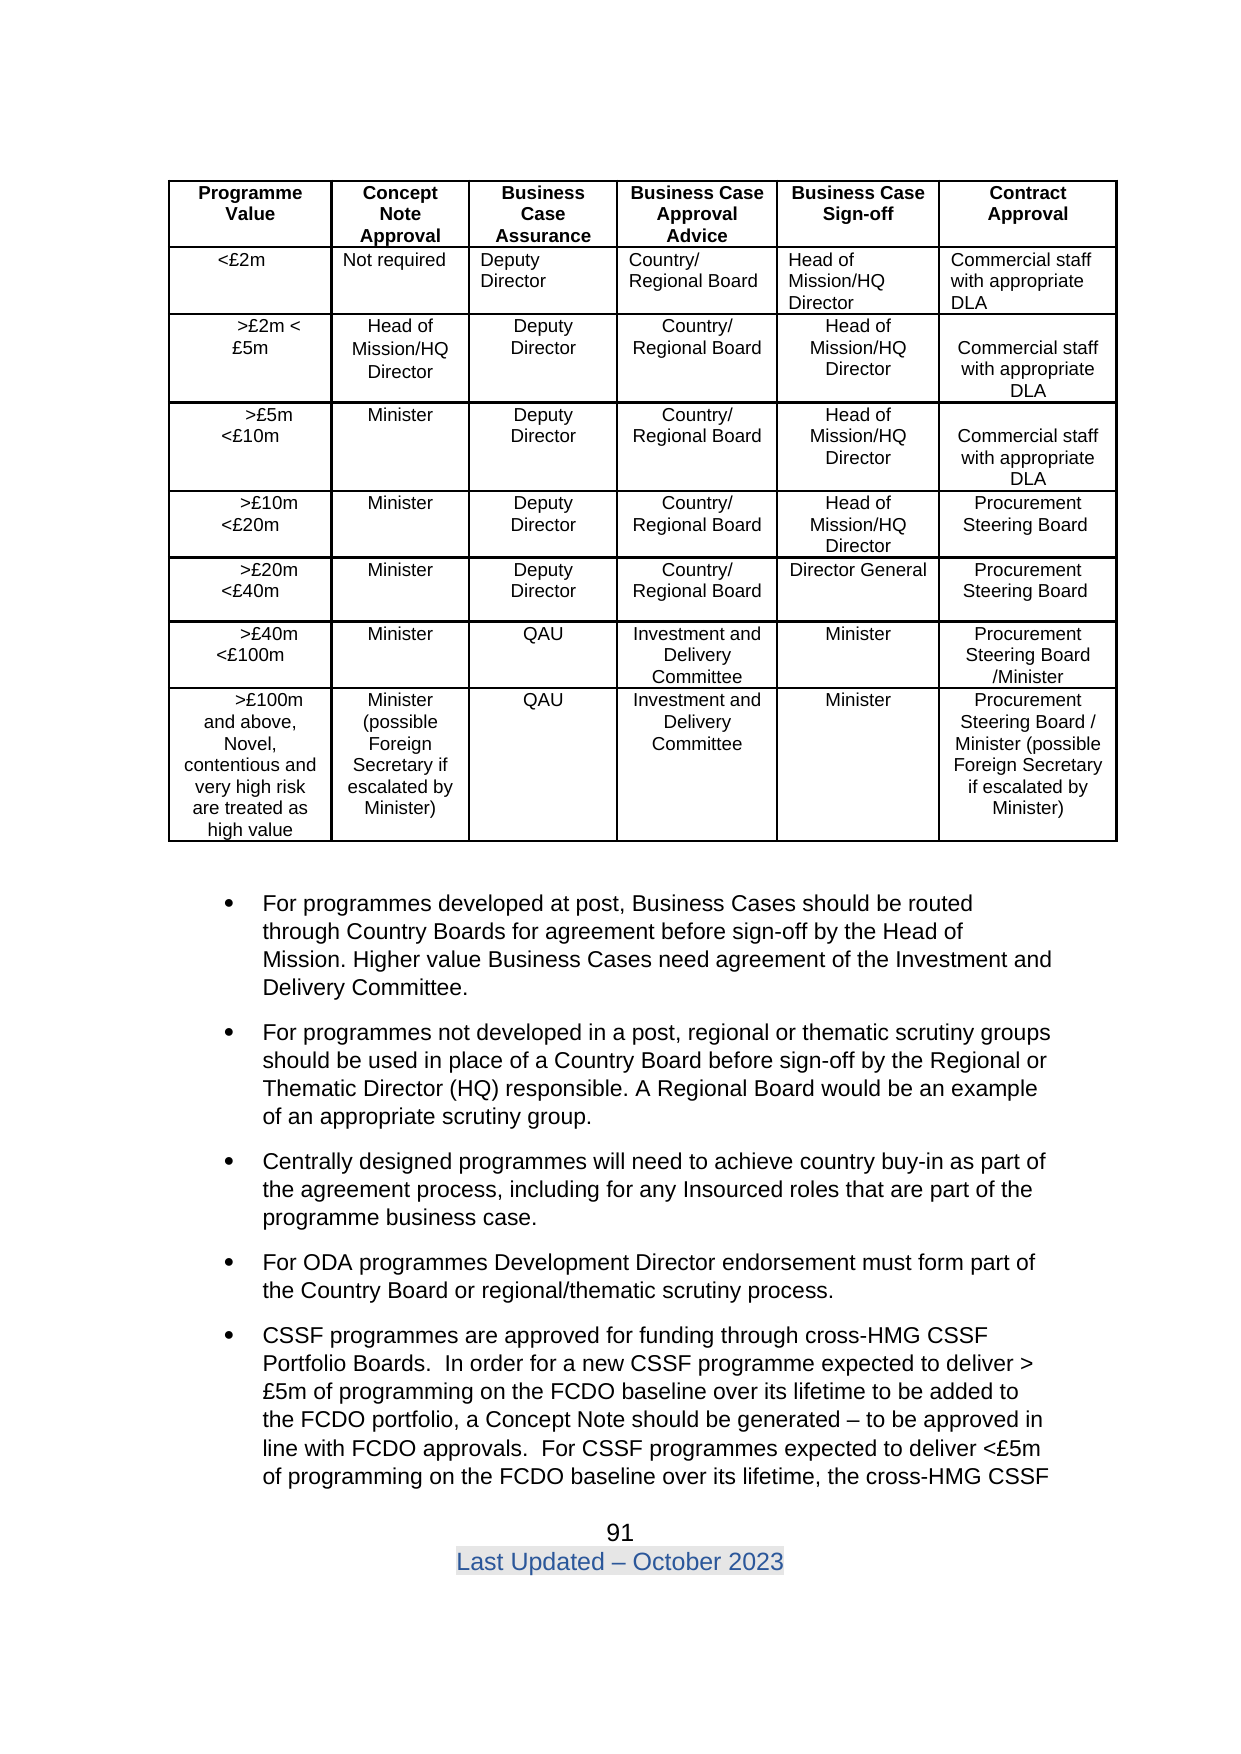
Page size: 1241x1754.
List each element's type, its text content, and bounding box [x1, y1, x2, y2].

list For programmes not developed in a post, regional or thematic scrutiny groups should be used in place of a Country Board before sign-off by the Regional or Thematic Director (HQ) responsible. A Regional Board would be an example of an appropriate scrutiny group. [225, 1019, 1053, 1129]
table_cell >£100m and above, Novel, contentious and very high risk are treated as high value [170, 689, 330, 840]
table_cell Minister [333, 559, 468, 620]
table_cell Country/ Regional Board [618, 492, 776, 556]
table_cell Country/ Regional Board [618, 404, 776, 490]
table_cell Minister [333, 404, 468, 490]
table_cell Minister (possible Foreign Secretary if escalated by Minister) [333, 689, 468, 840]
table_cell Investment and Delivery Committee [618, 623, 776, 687]
table_cell QAU [470, 623, 616, 687]
table_cell >£20m <£40m [170, 559, 330, 620]
table_cell Director General [778, 559, 938, 620]
table_cell Head of Mission/HQ Director [778, 404, 938, 490]
table_cell Deputy Director [470, 404, 616, 490]
table_cell Head of Mission/HQ Director [333, 315, 468, 401]
table_cell Commercial staff with appropriate DLA [940, 248, 1115, 313]
table_cell Head of Mission/HQ Director [778, 315, 938, 401]
list Centrally designed programmes will need to achieve country buy-in as part of the agreement process, including for any Insourced roles that are part of the programme business case. [225, 1148, 1053, 1231]
table_cell Deputy Director [470, 315, 616, 401]
table_cell QAU [470, 689, 616, 840]
table_cell <£2m [170, 248, 330, 313]
table_header Business Case Assurance [470, 182, 616, 246]
list For programmes developed at post, Business Cases should be routed through Country Boards for agreement before sign-off by the Head of Mission. Higher value Business Cases need agreement of the Investment and Delivery Committee. [225, 890, 1053, 1000]
table_cell Deputy Director [470, 248, 616, 313]
list CSSF programmes are approved for funding through cross-HMG CSSF Portfolio Boards. In order for a new CSSF programme expected to deliver > £5m of programming on the FCDO baseline over its lifetime to be added to the FCDO portfolio, a Concept Note should be generated – to be approved in line with FCDO approvals. For CSSF programmes expected to deliver <£5m of programming on the FCDO baseline over its lifetime, the cross-HMG CSSF [225, 1322, 1053, 1489]
table_cell Minister [778, 623, 938, 687]
table_cell Deputy Director [470, 559, 616, 620]
table_cell Procurement Steering Board /Minister [940, 623, 1115, 687]
table_cell Procurement Steering Board / Minister (possible Foreign Secretary if escalated by Minister) [940, 689, 1115, 840]
table_cell Deputy Director [470, 492, 616, 556]
table_cell Country/ Regional Board [618, 559, 776, 620]
table_cell >£10m <£20m [170, 492, 330, 556]
table_header Business Case Approval Advice [618, 182, 776, 246]
table_cell Head of Mission/HQ Director [778, 492, 938, 556]
table_cell >£2m < £5m [170, 315, 330, 401]
table_cell Commercial staff with appropriate DLA [940, 315, 1115, 401]
table_cell >£5m <£10m [170, 404, 330, 490]
table_cell Country/ Regional Board [618, 248, 776, 313]
table_header Contract Approval [940, 182, 1115, 246]
table_cell Commercial staff with appropriate DLA [940, 404, 1115, 490]
table_cell Procurement Steering Board [940, 559, 1115, 620]
table_cell Procurement Steering Board [940, 492, 1115, 556]
list For ODA programmes Development Director endorsement must form part of the Country Board or regional/thematic scrutiny process. [225, 1249, 1053, 1303]
table_cell Minister [333, 623, 468, 687]
table_cell Head of Mission/HQ Director [778, 248, 938, 313]
table_header Concept Note Approval [333, 182, 468, 246]
table_header Programme Value [170, 182, 330, 246]
table_cell Minister [333, 492, 468, 556]
table_header Business Case Sign-off [778, 182, 938, 246]
table_cell >£40m <£100m [170, 623, 330, 687]
table_cell Investment and Delivery Committee [618, 689, 776, 840]
table_cell Not required [333, 248, 468, 313]
table_cell Minister [778, 689, 938, 840]
table_cell Country/ Regional Board [618, 315, 776, 401]
